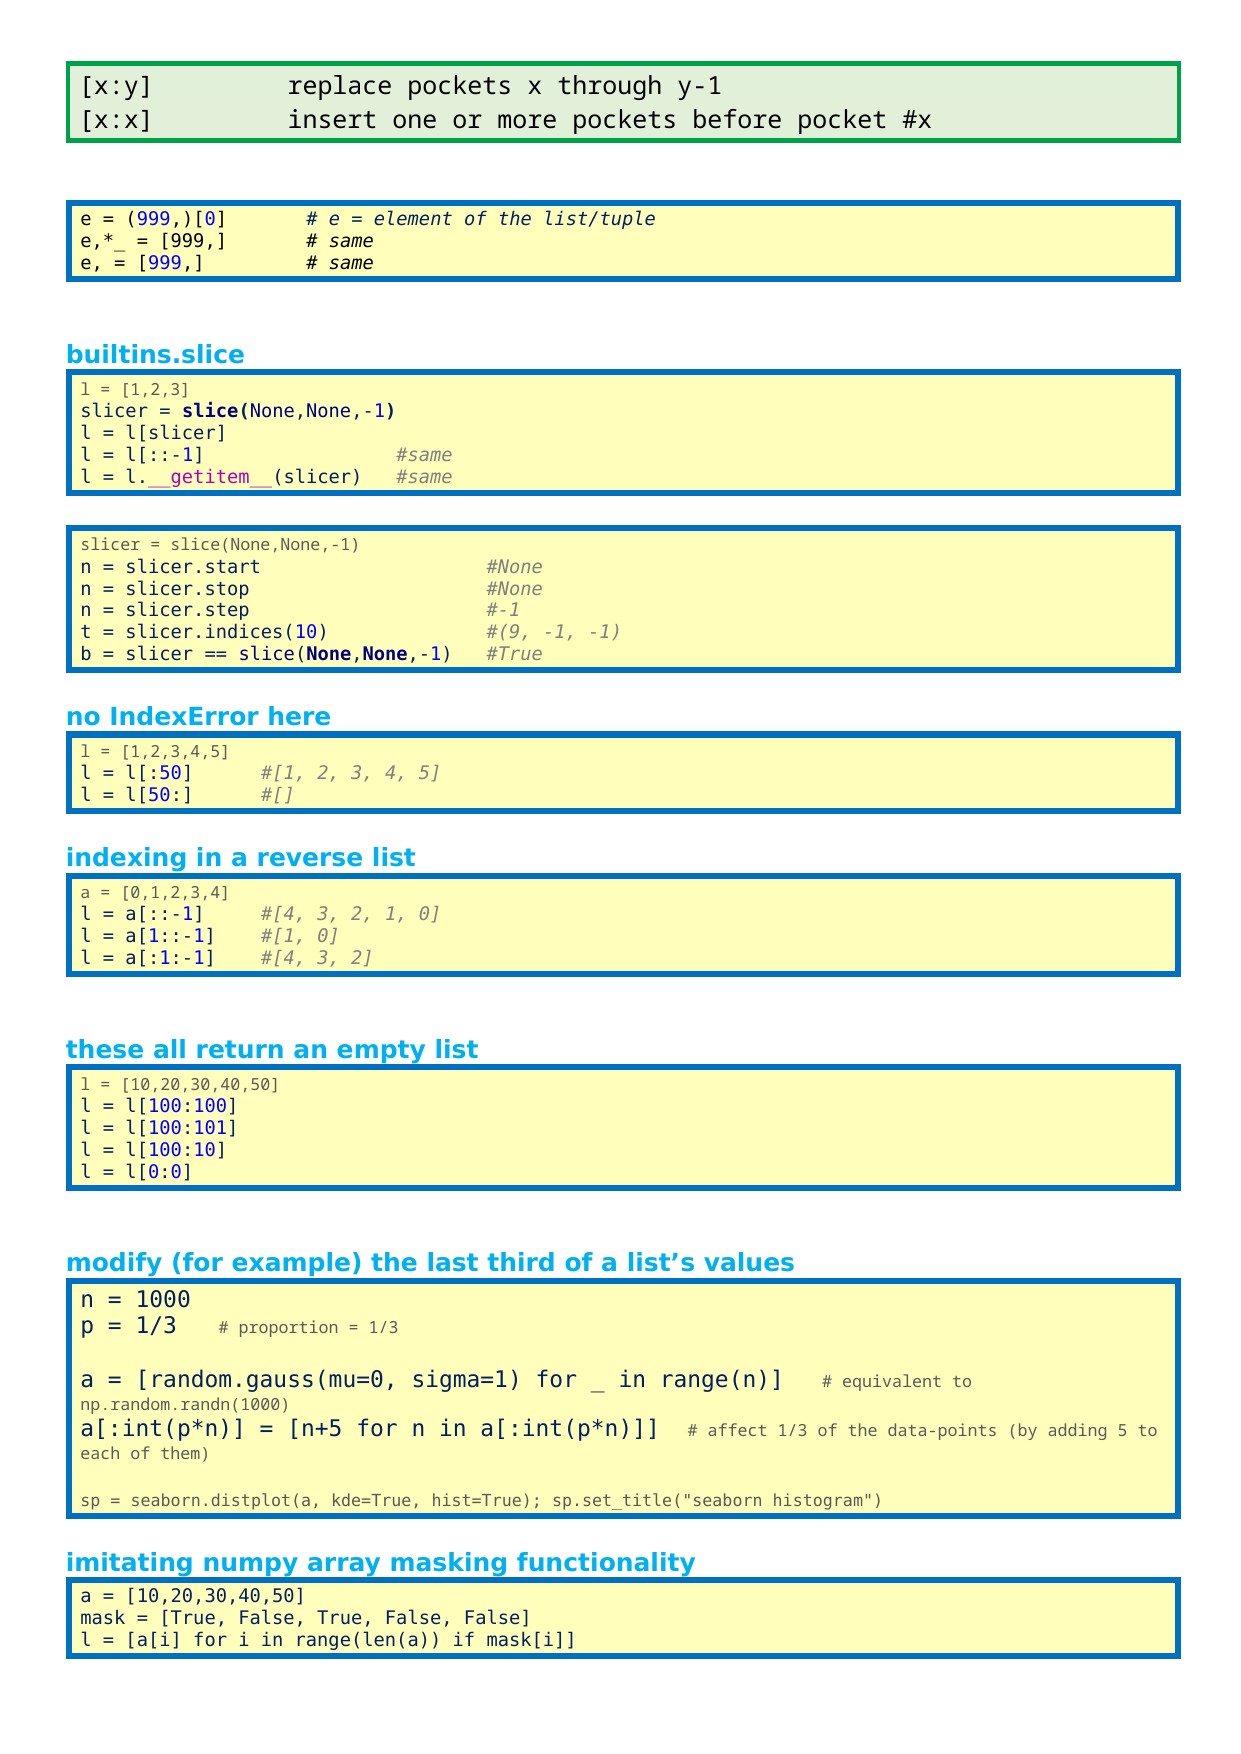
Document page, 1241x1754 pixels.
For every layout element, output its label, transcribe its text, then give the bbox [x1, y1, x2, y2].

text l = [1,2,3,4,5] l = l[:50] #[1, 2, 3, 4, 5] l = l[50:] #[] [72, 738, 1175, 808]
text a = [10,20,30,40,50] [72, 1583, 1175, 1599]
text mask = [True, False, True, False, False] [72, 1599, 1175, 1621]
text l = [10,20,30,40,50] l = l[100:100] l = l[100:101] l = l[100:10] l = l[0:0] [72, 1070, 1175, 1185]
text [x:y] replace pockets x through y-1 [70, 66, 1177, 95]
text a[:int(p*n)] = [n+5 for n in a[:int(p*n)]] # affect 1/3 of the data-points (by adding 5 to each of them) [72, 1407, 1175, 1456]
text a = [0,1,2,3,4] l = a[::-1] #[4, 3, 2, 1, 0] l = a[1::-1] #[1, 0] l = a[:1:-1] #[4, 3, 2] [72, 879, 1175, 971]
title these all return an empty list [66, 1035, 1181, 1064]
title indexing in a reverse list [66, 843, 1181, 872]
text e = (999,)[0] # e = element of the list/tuple [72, 206, 1175, 222]
text a = [random.gauss(mu=0, sigma=1) for _ in range(n)] # equivalent to np.random.randn(1000) [72, 1358, 1175, 1407]
title imitating numpy array masking functionality [66, 1548, 1181, 1577]
text e,*_ = [999,] # same [72, 222, 1175, 244]
title no IndexError here [66, 702, 1181, 731]
text [x:x] insert one or more pockets before pocket #x [70, 95, 1177, 138]
text e, = [999,] # same [72, 244, 1175, 276]
title modify (for example) the last third of a list’s values [66, 1248, 1181, 1278]
text l = [a[i] for i in range(len(a)) if mask[i]] [72, 1621, 1175, 1653]
text p = 1/3 # proportion = 1/3 [72, 1304, 1175, 1331]
text n = 1000 [72, 1284, 1175, 1304]
title builtins.slice [66, 340, 1181, 369]
text slicer = slice(None,None,-1) n = slicer.start #None n = slicer.stop #None n = slicer.step #-1 t = slicer.indices(10) #(9, -1, -1) b = slicer == slice(None,None,-1) #True [72, 531, 1175, 667]
text l = [1,2,3] slicer = slice(None,None,-1) l = l[slicer] l = l[::-1] #same l = l.__getitem__(slicer) #same [72, 375, 1175, 490]
text sp = seaborn.distplot(a, kde=True, hist=True); sp.set_title("seaborn histogram") [72, 1483, 1175, 1513]
